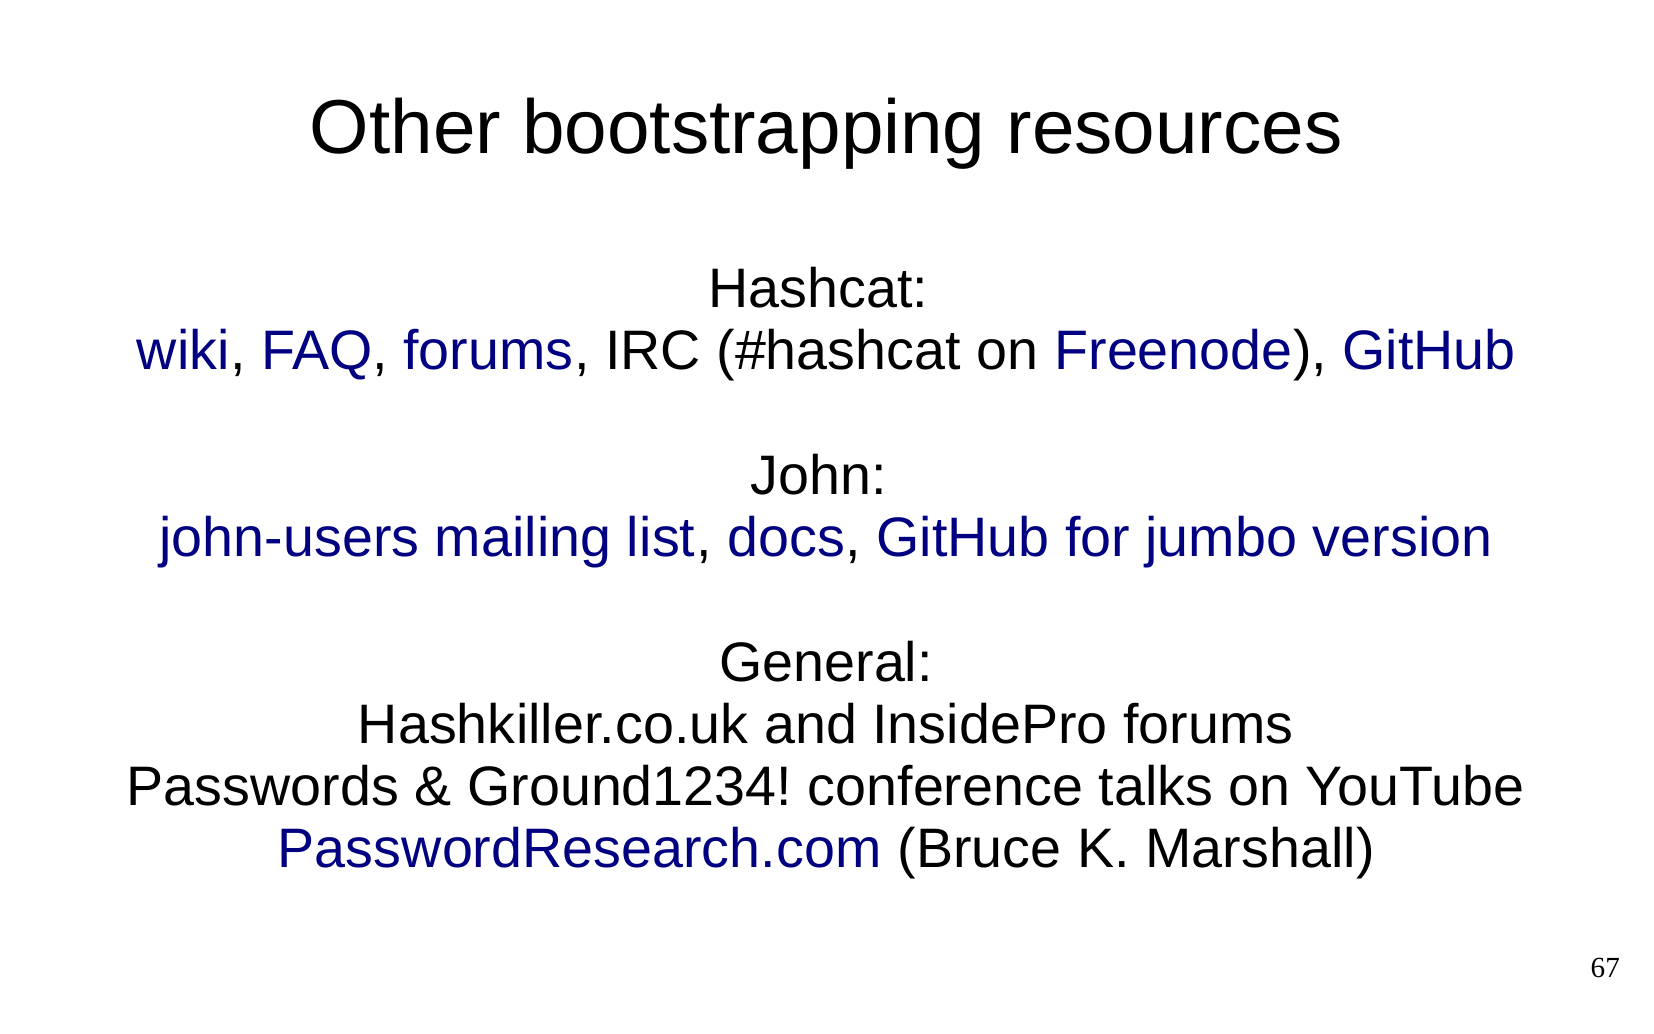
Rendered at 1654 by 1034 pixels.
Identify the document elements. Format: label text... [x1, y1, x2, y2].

title Other bootstrapping resources [82, 41, 1571, 195]
text_box [1560, 951, 1621, 1023]
subtitle Hashcat: wiki, FAQ, forums, IRC (#hashcat on Freenode), GitHub John: john-users mailing list, docs, GitHub for jumbo version General: Hashkiller.co.uk and InsidePro forums Passwords & Ground1234! conference talks on YouTube PasswordResearch.com (Bruce K. Marshall) [82, 195, 1571, 961]
